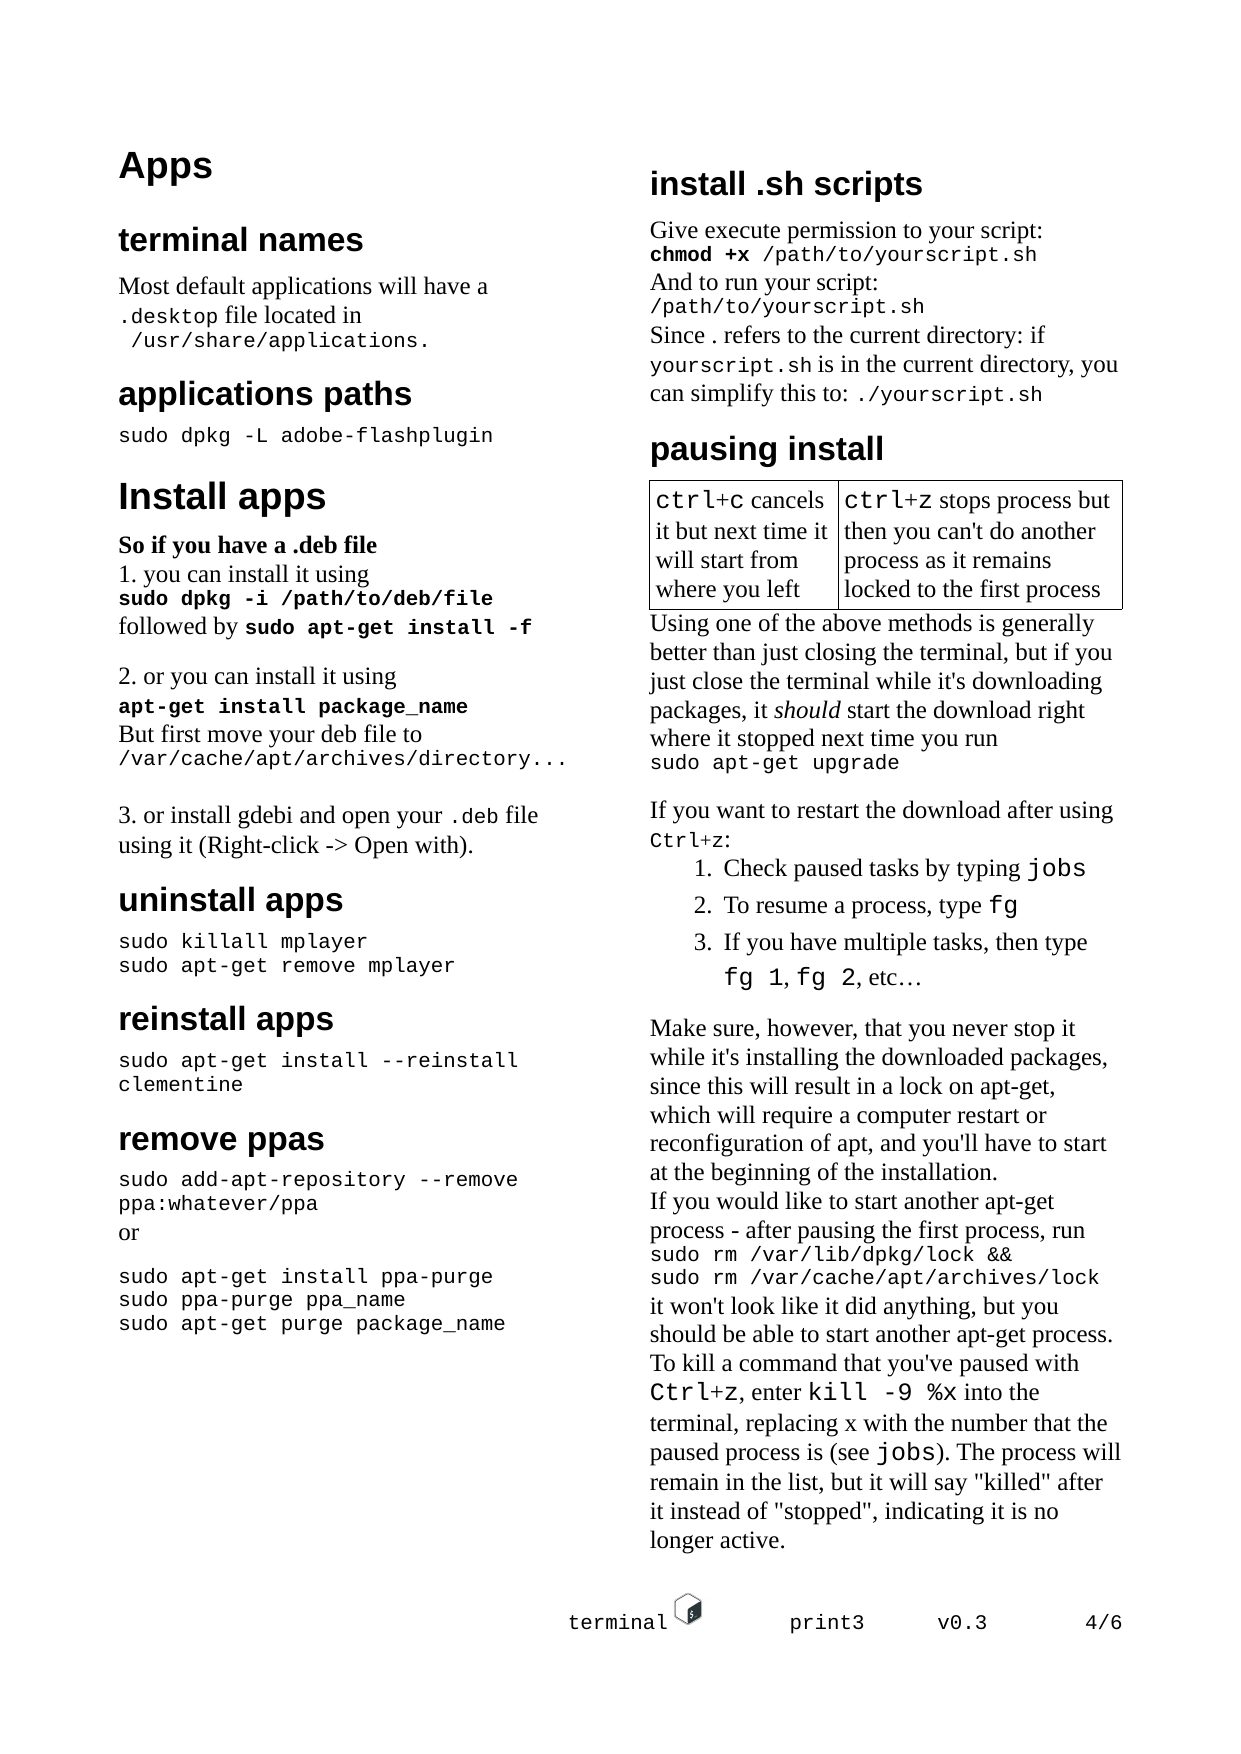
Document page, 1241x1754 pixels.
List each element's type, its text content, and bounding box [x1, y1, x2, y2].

text sudo apt-get install ppa-purge [118, 1266, 591, 1289]
text sudo ppa-purge ppa_name [118, 1289, 591, 1313]
text Give execute permission to your script: [649, 215, 1122, 244]
text sudo rm /var/lib/dpkg/lock && [649, 1243, 1122, 1267]
text To kill a command that you've paused with Ctrl+z, enter kill -9 %x into the terminal, replacing x with the number that the paused process is (see jobs). The process will remain in the list, but it will say "killed" after it instead of "stopped", indicating it is no longer active. [649, 1348, 1122, 1554]
subtitle uninstall apps [118, 880, 591, 918]
subtitle Apps [118, 143, 591, 187]
text Most default applications will have a .desktop file located in [118, 271, 591, 329]
text But first move your deb file to [118, 719, 591, 748]
text sudo apt-get install --reinstall clementine [118, 1050, 591, 1097]
table_header ctrl+z stops process but then you can't do another process as it remains locked to the first process [839, 481, 1122, 608]
text So if you have a .deb file [118, 530, 591, 559]
table_header ctrl+c cancels it but next time it will start from where you left [650, 481, 838, 608]
text /var/cache/apt/archives/directory... [118, 748, 591, 772]
text it won't look like it did anything, but you should be able to start another apt-get process. [649, 1291, 1122, 1348]
text /path/to/yourscript.sh [649, 296, 1122, 320]
text sudo dpkg -i /path/to/deb/file [118, 587, 591, 611]
text followed by sudo apt-get install -f [118, 611, 591, 641]
subtitle Install apps [118, 474, 591, 517]
text apt-get install package_name [118, 690, 591, 719]
text 1. you can install it using [118, 559, 591, 587]
text If you want to restart the download after using Ctrl+z: [649, 795, 1122, 853]
subtitle install .sh scripts [649, 164, 1122, 203]
subtitle pausing install [649, 429, 1122, 467]
text /usr/share/applications. [118, 329, 591, 353]
subtitle remove ppas [118, 1118, 591, 1157]
picture [667, 1588, 709, 1630]
text chmod +x /path/to/yourscript.sh [649, 244, 1122, 267]
list If you have multiple tasks, then type fg 1, fg 2, etc… [694, 927, 1122, 993]
text sudo rm /var/cache/apt/archives/lock [649, 1267, 1122, 1291]
text sudo apt-get upgrade [649, 752, 1122, 776]
subtitle applications paths [118, 374, 591, 413]
text 2. or you can install it using [118, 661, 591, 690]
text Using one of the above methods is generally better than just closing the terminal, but if you just close the terminal while it's downloading packages, it should start the download right where it stopped next time you run [649, 610, 1122, 752]
text 3. or install gdebi and open your .deb file using it (Right-click -> Open with). [118, 801, 591, 859]
text sudo apt-get remove mplayer [118, 954, 591, 978]
text sudo dpkg -L adobe-flashplugin [118, 425, 591, 449]
text or [118, 1217, 591, 1246]
text Since . refers to the current directory: if yourscript.sh is in the current directory, you can simplify this to: ./yourscript.sh [649, 320, 1122, 408]
subtitle reinstall apps [118, 999, 591, 1038]
text sudo add-apt-repository --remove ppa:whatever/ppa [118, 1169, 591, 1217]
text If you would like to start another apt-get process - after pausing the first process, run [649, 1186, 1122, 1243]
list Check paused tasks by typing jobs [694, 853, 1122, 884]
list To resume a process, type fg [694, 891, 1122, 921]
text sudo apt-get purge package_name [118, 1313, 591, 1337]
subtitle terminal names [118, 220, 591, 259]
text Make sure, however, that you never stop it while it's installing the downloaded packages, since this will result in a lock on apt-get, which will require a computer restart or reconfiguration of apt, and you'll have to start at the beginning of the installation. [649, 1013, 1122, 1186]
text sudo killall mplayer [118, 931, 591, 954]
text And to run your script: [649, 267, 1122, 296]
